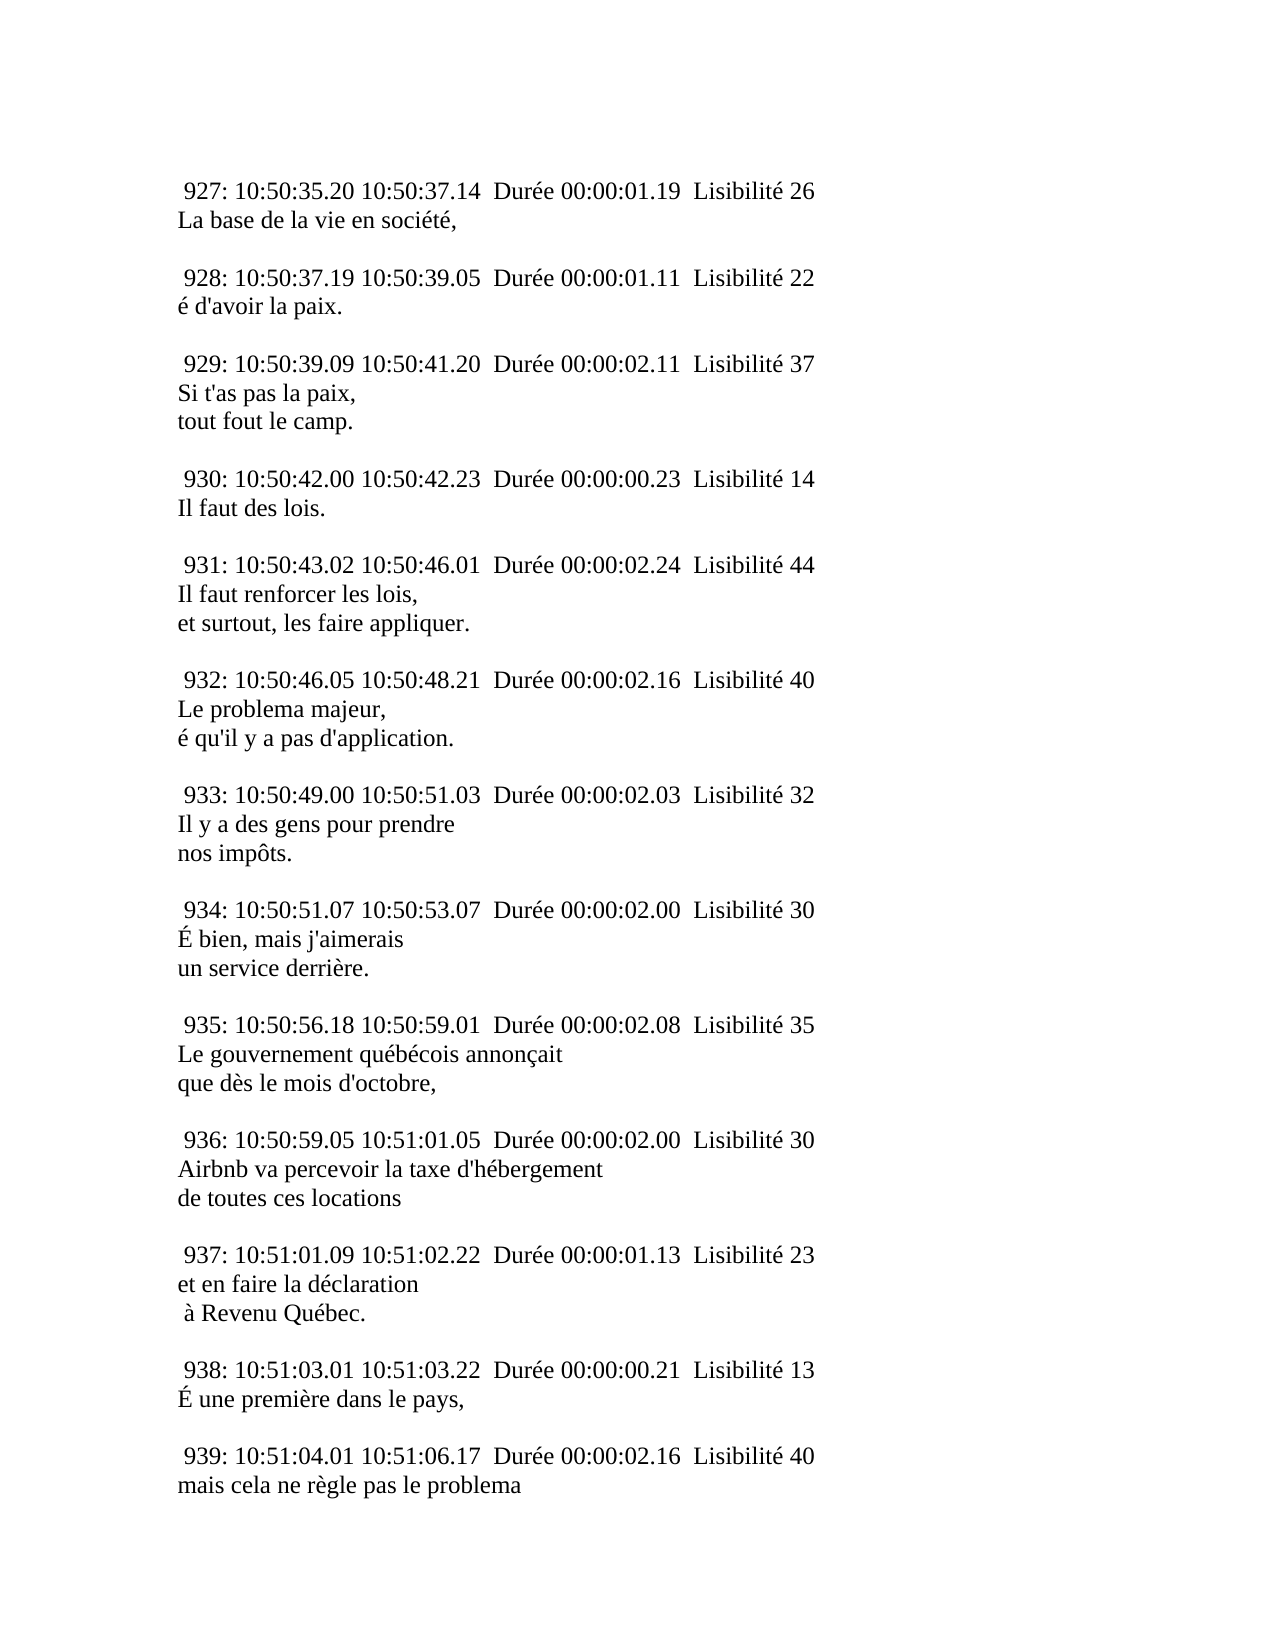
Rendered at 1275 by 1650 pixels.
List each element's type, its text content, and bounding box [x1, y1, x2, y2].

text 936: 10:50:59.05 10:51:01.05 Durée 00:00:02.00 Lisibilité 30 [177, 1125, 1098, 1154]
text 935: 10:50:56.18 10:50:59.01 Durée 00:00:02.08 Lisibilité 35 [177, 1010, 1098, 1039]
text 929: 10:50:39.09 10:50:41.20 Durée 00:00:02.11 Lisibilité 37 [177, 349, 1098, 378]
text 928: 10:50:37.19 10:50:39.05 Durée 00:00:01.11 Lisibilité 22 [177, 263, 1098, 291]
text 934: 10:50:51.07 10:50:53.07 Durée 00:00:02.00 Lisibilité 30 [177, 895, 1098, 924]
text Airbnb va percevoir la taxe d'hébergement [177, 1154, 1098, 1183]
text 930: 10:50:42.00 10:50:42.23 Durée 00:00:00.23 Lisibilité 14 [177, 464, 1098, 493]
text de toutes ces locations [177, 1183, 1098, 1211]
text 932: 10:50:46.05 10:50:48.21 Durée 00:00:02.16 Lisibilité 40 [177, 665, 1098, 694]
text tout fout le camp. [177, 406, 1098, 435]
text Il y a des gens pour prendre [177, 809, 1098, 838]
text Si t'as pas la paix, [177, 378, 1098, 406]
text nos impôts. [177, 838, 1098, 866]
text é d'avoir la paix. [177, 291, 1098, 320]
text 933: 10:50:49.00 10:50:51.03 Durée 00:00:02.03 Lisibilité 32 [177, 780, 1098, 809]
text 939: 10:51:04.01 10:51:06.17 Durée 00:00:02.16 Lisibilité 40 [177, 1441, 1098, 1470]
text 938: 10:51:03.01 10:51:03.22 Durée 00:00:00.21 Lisibilité 13 [177, 1355, 1098, 1384]
text 937: 10:51:01.09 10:51:02.22 Durée 00:00:01.13 Lisibilité 23 [177, 1240, 1098, 1269]
text É une première dans le pays, [177, 1384, 1098, 1413]
text mais cela ne règle pas le problema [177, 1470, 1098, 1499]
text La base de la vie en société, [177, 205, 1098, 234]
text Le gouvernement québécois annonçait [177, 1039, 1098, 1068]
text et en faire la déclaration [177, 1269, 1098, 1298]
text et surtout, les faire appliquer. [177, 608, 1098, 636]
text é qu'il y a pas d'application. [177, 723, 1098, 751]
text un service derrière. [177, 953, 1098, 981]
text É bien, mais j'aimerais [177, 924, 1098, 953]
text Il faut renforcer les lois, [177, 579, 1098, 608]
text que dès le mois d'octobre, [177, 1068, 1098, 1096]
text Il faut des lois. [177, 493, 1098, 521]
text à Revenu Québec. [177, 1298, 1098, 1326]
text 931: 10:50:43.02 10:50:46.01 Durée 00:00:02.24 Lisibilité 44 [177, 550, 1098, 579]
text 927: 10:50:35.20 10:50:37.14 Durée 00:00:01.19 Lisibilité 26 [177, 176, 1098, 205]
text Le problema majeur, [177, 694, 1098, 723]
